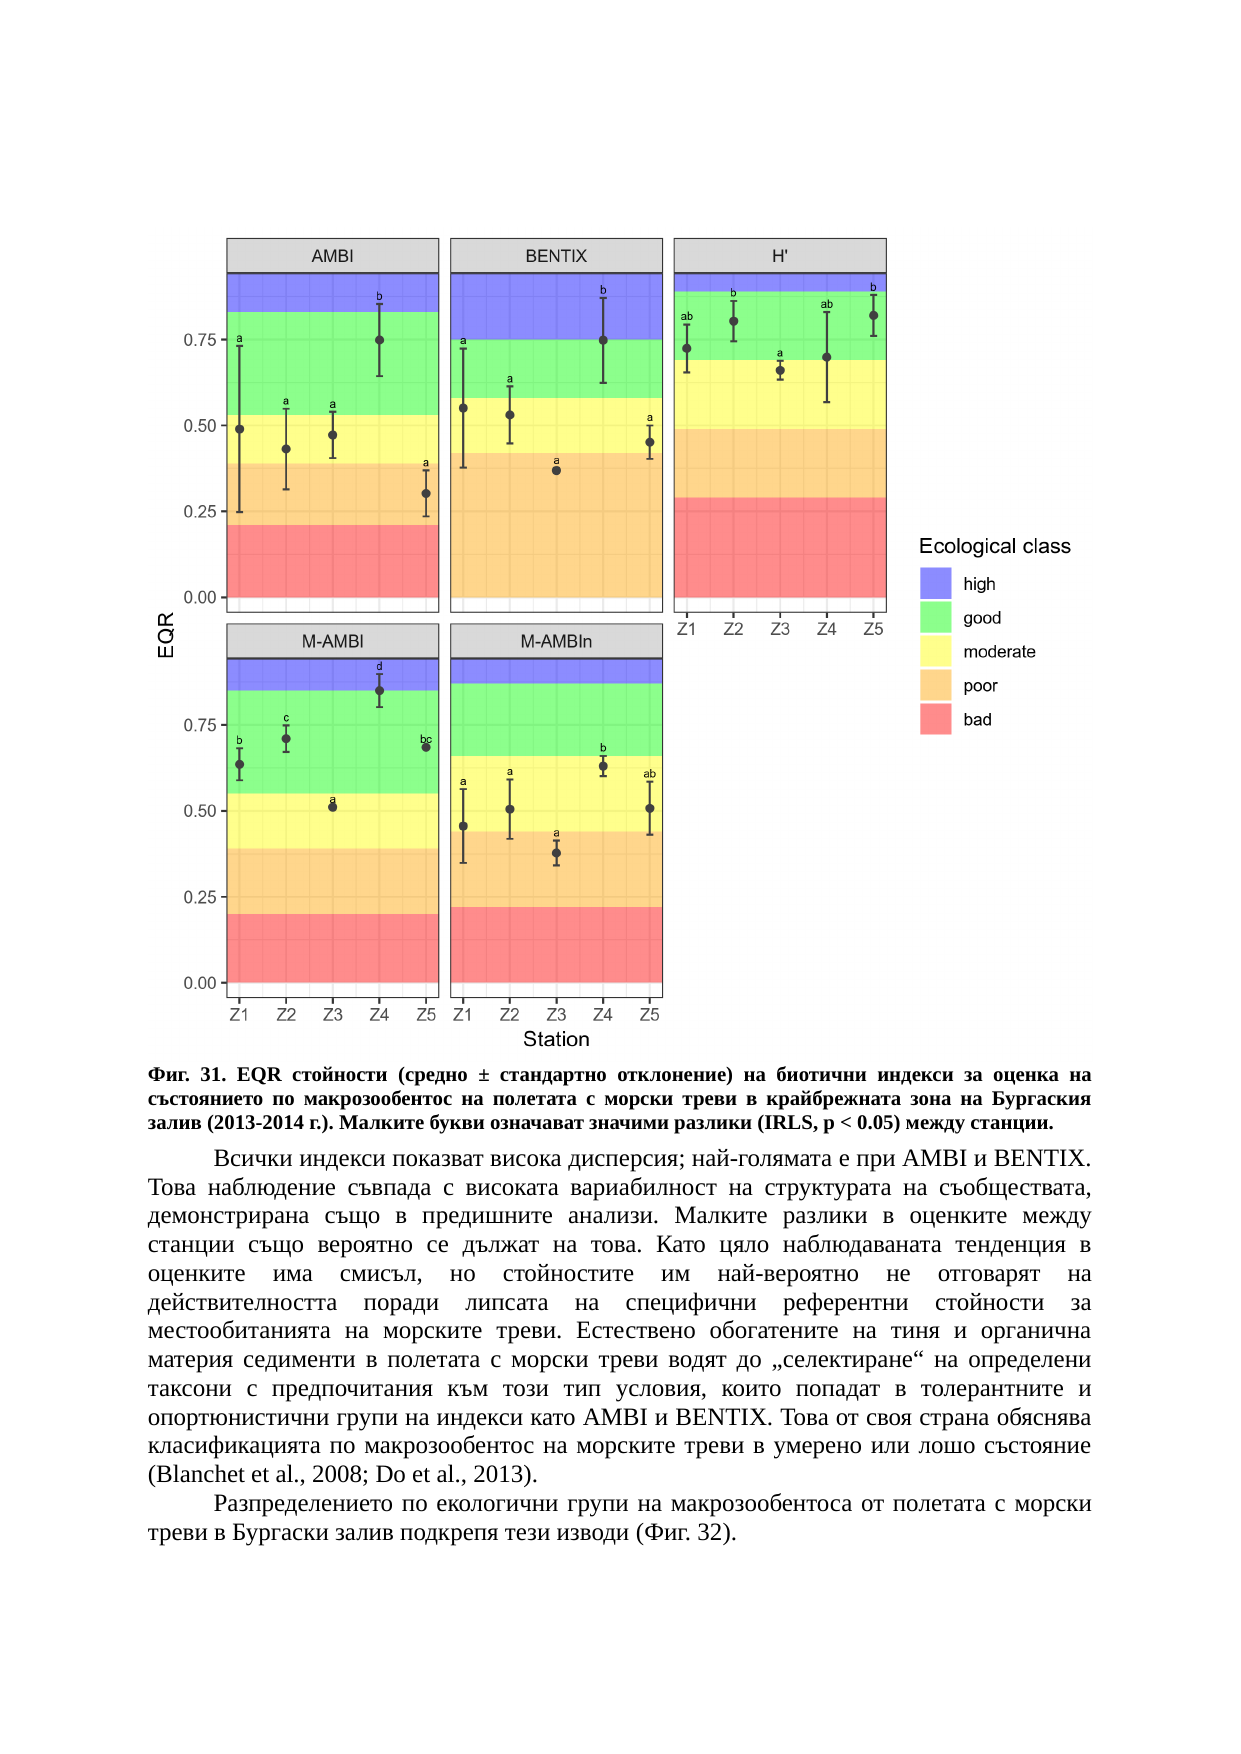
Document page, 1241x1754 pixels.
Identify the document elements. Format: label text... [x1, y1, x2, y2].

text Разпределението по екологични групи на макрозообентоса от полетата с морски треви в Бургаски залив подкрепя тези изводи (Фиг. 32). [148, 1488, 1093, 1545]
picture [147, 227, 1093, 1062]
text Всички индекси показват висока дисперсия; най-голямата е при AMBI и BENTIX. Това наблюдение съвпада с високата вариабилност на структурата на съобществата, демонстрирана също в предишните анализи. Малките разлики в оценките между станции също вероятно се дължат на това. Като цяло наблюдаваната тенденция в оценките има смисъл, но стойностите им най-вероятно не отговарят на действителността поради липсата на специфични референтни стойности за местообитанията на морските треви. Естествено обогатените на тиня и органична материя седименти в полетата с морски треви водят до „селектиране“ на определени таксони с предпочитания към този тип условия, които попадат в толерантните и опортюнистични групи на индекси като AMBI и BENTIX. Това от своя страна обяснява класификацията по макрозообентос на морските треви в умерено или лошо състояние (Blanchet et al., 2008; Do et al., 2013). [148, 1143, 1093, 1488]
text Фиг. 31. EQR стойности (средно ± стандартно отклонение) на биотични индекси за оценка на състоянието по макрозообентос на полетата с морски треви в крайбрежната зона на Бургаския залив (2013-2014 г.). Малките букви означават значими разлики (IRLS, p < 0.05) между станции. [148, 1062, 1093, 1134]
